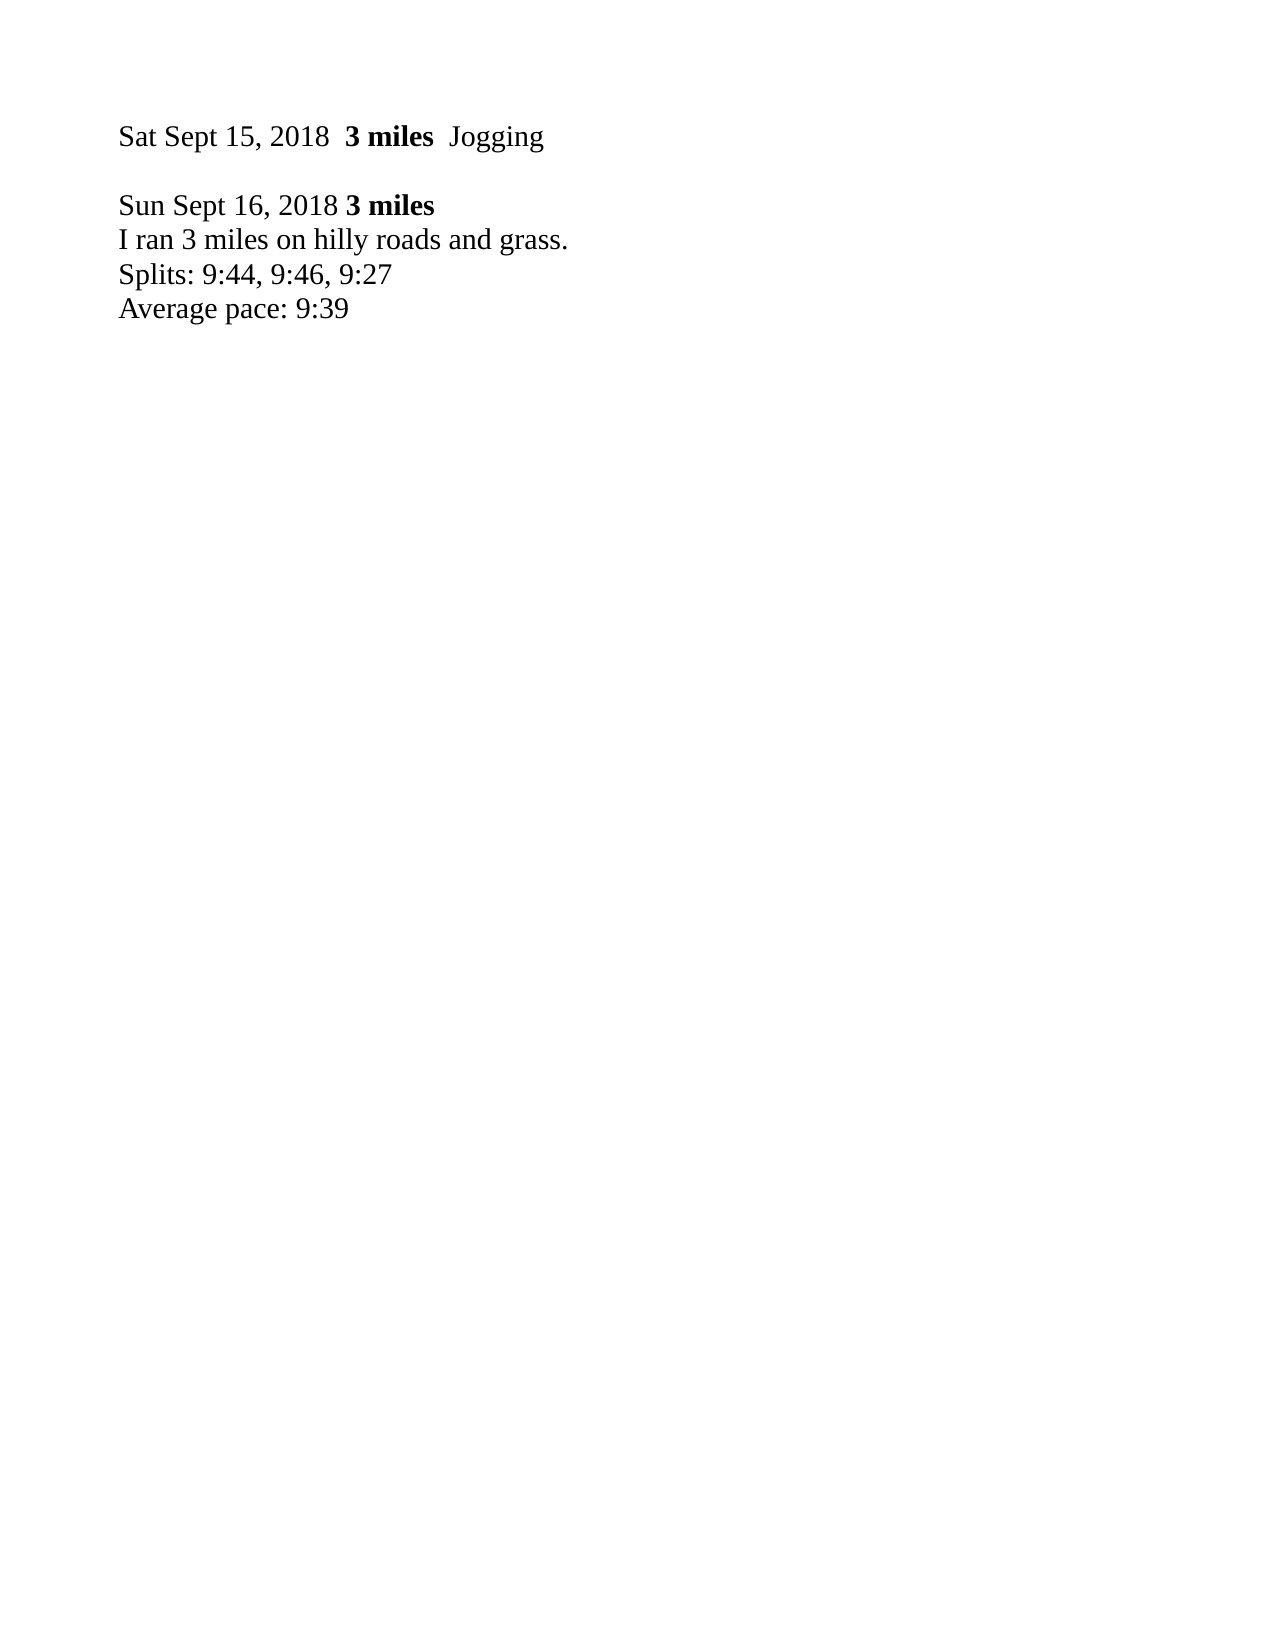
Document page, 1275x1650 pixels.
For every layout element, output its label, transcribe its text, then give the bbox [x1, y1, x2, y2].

text Sun Sept 16, 2018 3 miles [118, 187, 1161, 222]
text Sat Sept 15, 2018 3 miles Jogging [118, 118, 1161, 153]
text I ran 3 miles on hilly roads and grass. [118, 222, 1161, 256]
text Average pace: 9:39 [118, 291, 1161, 325]
text Splits: 9:44, 9:46, 9:27 [118, 256, 1161, 291]
